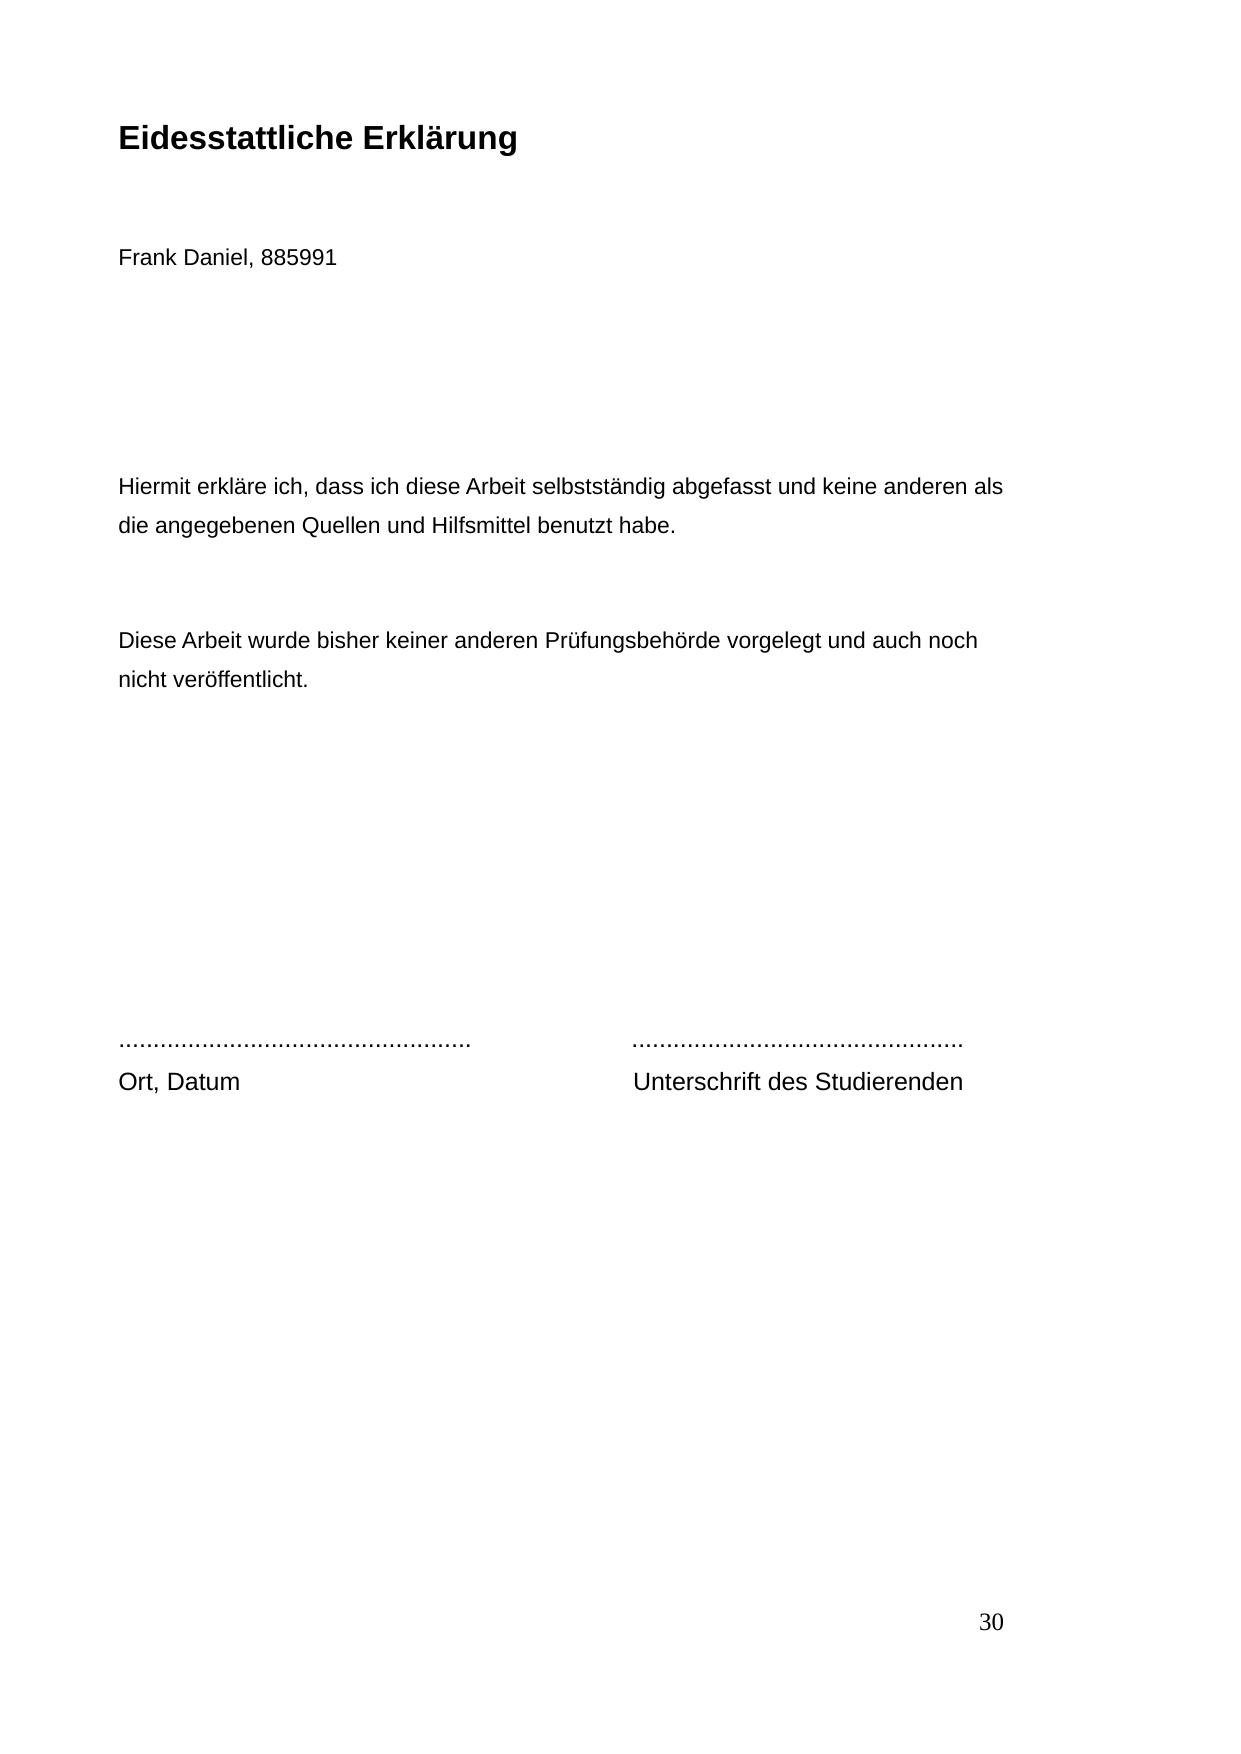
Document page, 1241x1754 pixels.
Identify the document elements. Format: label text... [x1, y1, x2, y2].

text Hiermit erkläre ich, dass ich diese Arbeit selbstständig abgefasst und keine anderen als die angegebenen Quellen und Hilfsmittel benutzt habe. [118, 473, 1004, 538]
text ................................................... ................................................ Ort, Datum Unterschrift des Studierenden [118, 1024, 1004, 1096]
text Diese Arbeit wurde bisher keiner anderen Prüfungsbehörde vorgelegt und auch noch nicht veröffentlicht. [118, 627, 1004, 692]
text Eidesstattliche Erklärung [118, 118, 1004, 157]
text Frank Daniel, 885991 [118, 244, 1004, 270]
